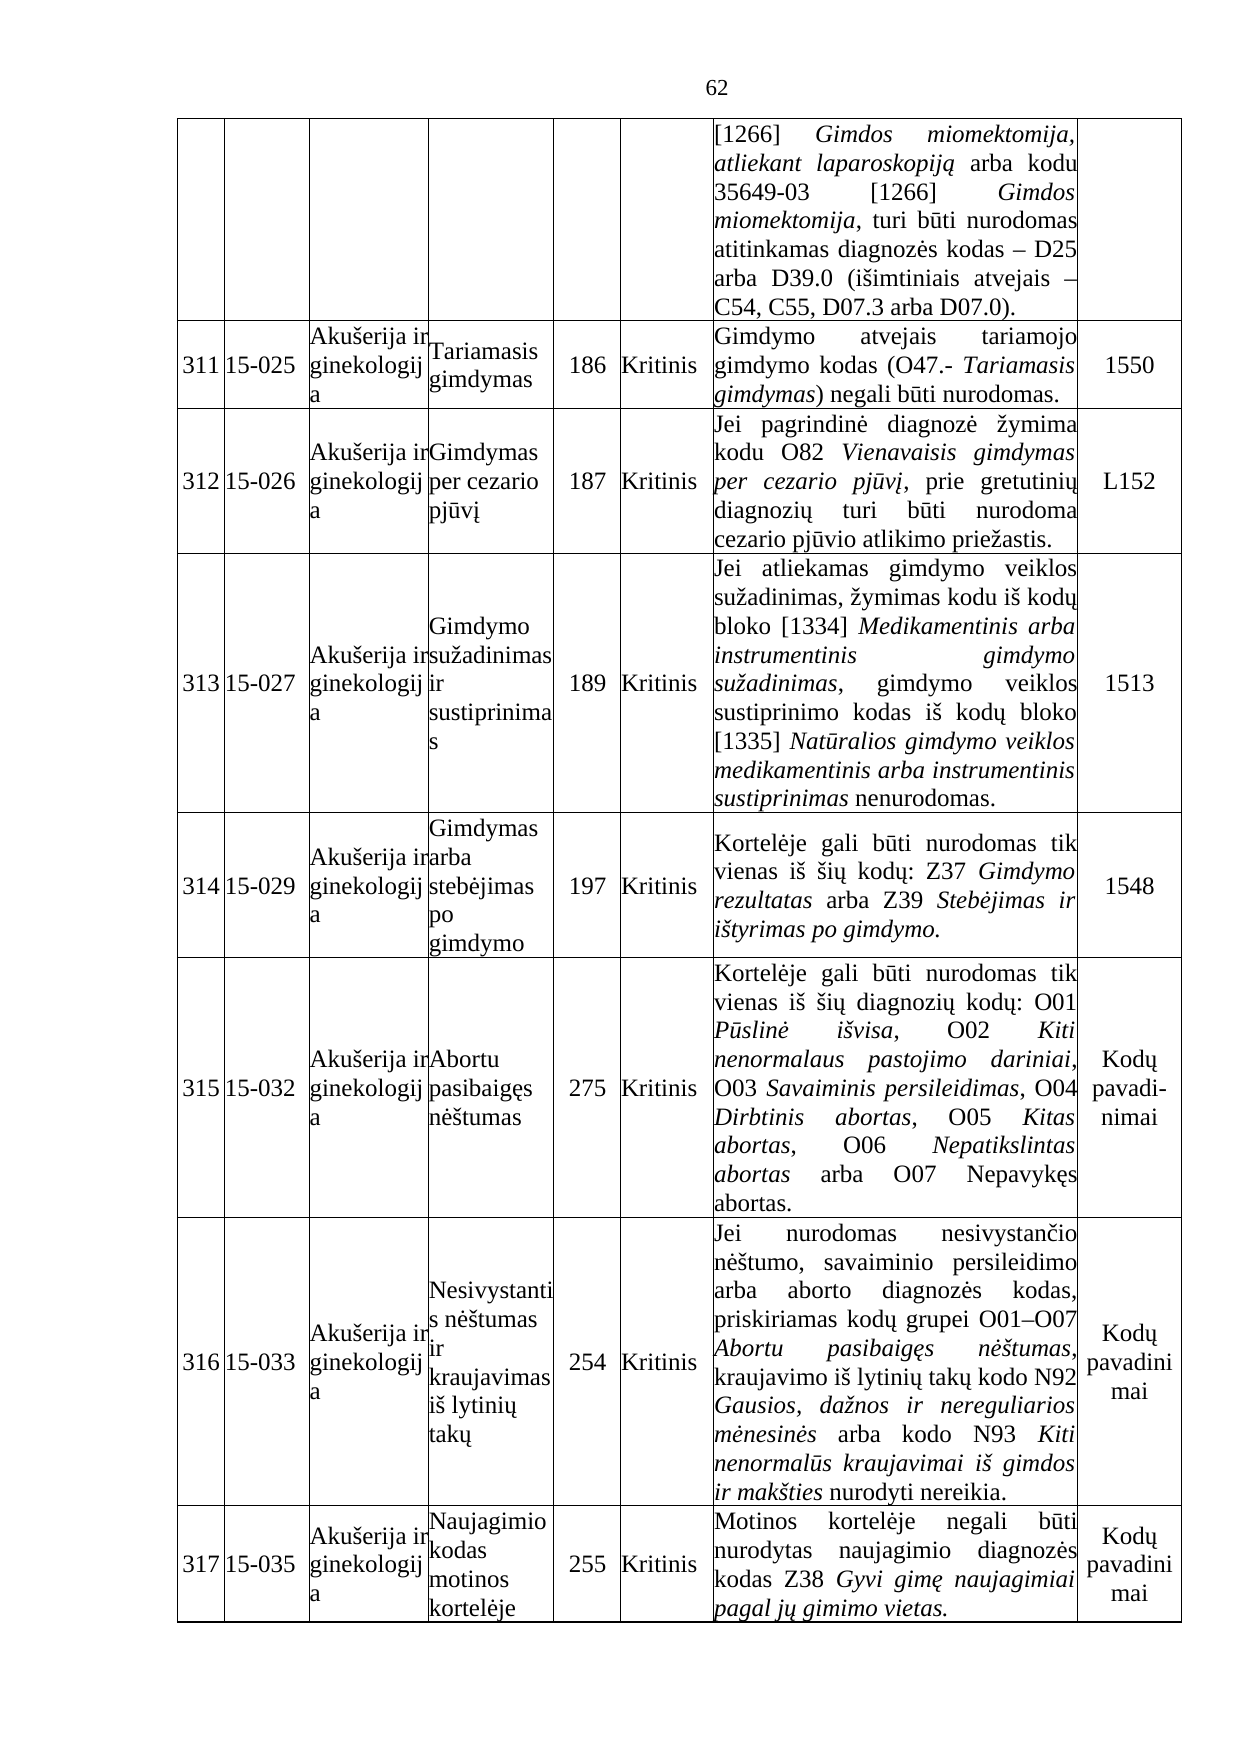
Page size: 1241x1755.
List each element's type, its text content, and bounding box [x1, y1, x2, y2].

table_cell 15-032 [225, 958, 309, 1217]
table_cell 275 [554, 958, 620, 1217]
table_cell 255 [554, 1506, 620, 1621]
table_cell Kritinis [621, 554, 713, 812]
table_cell 317 [178, 1506, 224, 1621]
table_cell Kritinis [621, 958, 713, 1217]
table_cell Jei atliekamas gimdymo veiklos sužadinimas, žymimas kodu iš kodų bloko [1334] Medikamentinis arba instrumentinis gimdymo sužadinimas, gimdymo veiklos sustiprinimo kodas iš kodų bloko [1335] Natūralios gimdymo veiklos medikamentinis arba instrumentinis sustiprinimas nenurodomas. [714, 554, 1077, 812]
table_cell 15-029 [225, 813, 309, 957]
table_cell 187 [554, 409, 620, 552]
table_cell 15-033 [225, 1218, 309, 1505]
table_cell 1548 [1078, 813, 1181, 957]
table_cell Tariamasis gimdymas [429, 321, 553, 408]
table_cell 313 [178, 554, 224, 812]
table_cell [1266] Gimdos miomektomija, atliekant laparoskopiją arba kodu 35649-03 [1266] Gimdos miomektomija, turi būti nurodomas atitinkamas diagnozės kodas – D25 arba D39.0 (išimtiniais atvejais – C54, C55, D07.3 arba D07.0). [714, 119, 1077, 320]
table_cell [554, 119, 620, 320]
table_cell Akušerija ir ginekologija [310, 1506, 428, 1621]
table_cell Kodų pavadinimai [1078, 1506, 1181, 1621]
table_cell L152 [1078, 409, 1181, 552]
table_cell [225, 119, 309, 320]
table_cell Nesivystantis nėštumas ir kraujavimas iš lytinių takų [429, 1218, 553, 1505]
table_cell Akušerija ir ginekologija [310, 409, 428, 552]
table_cell 316 [178, 1218, 224, 1505]
table_cell [1078, 119, 1181, 320]
table_cell Gimdymo sužadinimas ir sustiprinimas [429, 554, 553, 812]
table_cell 15-026 [225, 409, 309, 552]
table_cell Kortelėje gali būti nurodomas tik vienas iš šių kodų: Z37 Gimdymo rezultatas arba Z39 Stebėjimas ir ištyrimas po gimdymo. [714, 813, 1077, 957]
table_cell Motinos kortelėje negali būti nurodytas naujagimio diagnozės kodas Z38 Gyvi gimę naujagimiai pagal jų gimimo vietas. [714, 1506, 1077, 1621]
table_cell Akušerija ir ginekologija [310, 554, 428, 812]
table_cell Akušerija ir ginekologija [310, 958, 428, 1217]
table_cell 189 [554, 554, 620, 812]
table_cell Naujagimio kodas motinos kortelėje [429, 1506, 553, 1621]
table_cell Kodų pavadi-nimai [1078, 958, 1181, 1217]
table_cell 197 [554, 813, 620, 957]
table_cell 311 [178, 321, 224, 408]
table_cell 15-027 [225, 554, 309, 812]
table_cell Kritinis [621, 409, 713, 552]
table_cell Akušerija ir ginekologija [310, 813, 428, 957]
table_cell Kritinis [621, 321, 713, 408]
table_cell Kritinis [621, 1218, 713, 1505]
table_cell Abortu pasibaigęs nėštumas [429, 958, 553, 1217]
table_cell [621, 119, 713, 320]
table_cell Kritinis [621, 1506, 713, 1621]
table_cell Akušerija ir ginekologija [310, 321, 428, 408]
table_cell 314 [178, 813, 224, 957]
table_cell 1550 [1078, 321, 1181, 408]
table_cell [429, 119, 553, 320]
table_cell Kodų pavadinimai [1078, 1218, 1181, 1505]
table_cell Gimdymas arba stebėjimas po gimdymo [429, 813, 553, 957]
table_cell [178, 119, 224, 320]
table_cell Kritinis [621, 813, 713, 957]
table_cell 15-035 [225, 1506, 309, 1621]
table_cell 312 [178, 409, 224, 552]
table_cell Gimdymas per cezario pjūvį [429, 409, 553, 552]
table_cell Jei pagrindinė diagnozė žymima kodu O82 Vienavaisis gimdymas per cezario pjūvį, prie gretutinių diagnozių turi būti nurodoma cezario pjūvio atlikimo priežastis. [714, 409, 1077, 552]
table_cell Jei nurodomas nesivystančio nėštumo, savaiminio persileidimo arba aborto diagnozės kodas, priskiriamas kodų grupei O01–O07 Abortu pasibaigęs nėštumas, kraujavimo iš lytinių takų kodo N92 Gausios, dažnos ir nereguliarios mėnesinės arba kodo N93 Kiti nenormalūs kraujavimai iš gimdos ir makšties nurodyti nereikia. [714, 1218, 1077, 1505]
table_cell 315 [178, 958, 224, 1217]
table_cell [310, 119, 428, 320]
table_cell Akušerija ir ginekologija [310, 1218, 428, 1505]
table_cell 186 [554, 321, 620, 408]
table_cell Kortelėje gali būti nurodomas tik vienas iš šių diagnozių kodų: O01 Pūslinė išvisa, O02 Kiti nenormalaus pastojimo dariniai, O03 Savaiminis persileidimas, O04 Dirbtinis abortas, O05 Kitas abortas, O06 Nepatikslintas abortas arba O07 Nepavykęs abortas. [714, 958, 1077, 1217]
table_cell 254 [554, 1218, 620, 1505]
table_cell 15-025 [225, 321, 309, 408]
table_cell Gimdymo atvejais tariamojo gimdymo kodas (O47.- Tariamasis gimdymas) negali būti nurodomas. [714, 321, 1077, 408]
table_cell 1513 [1078, 554, 1181, 812]
